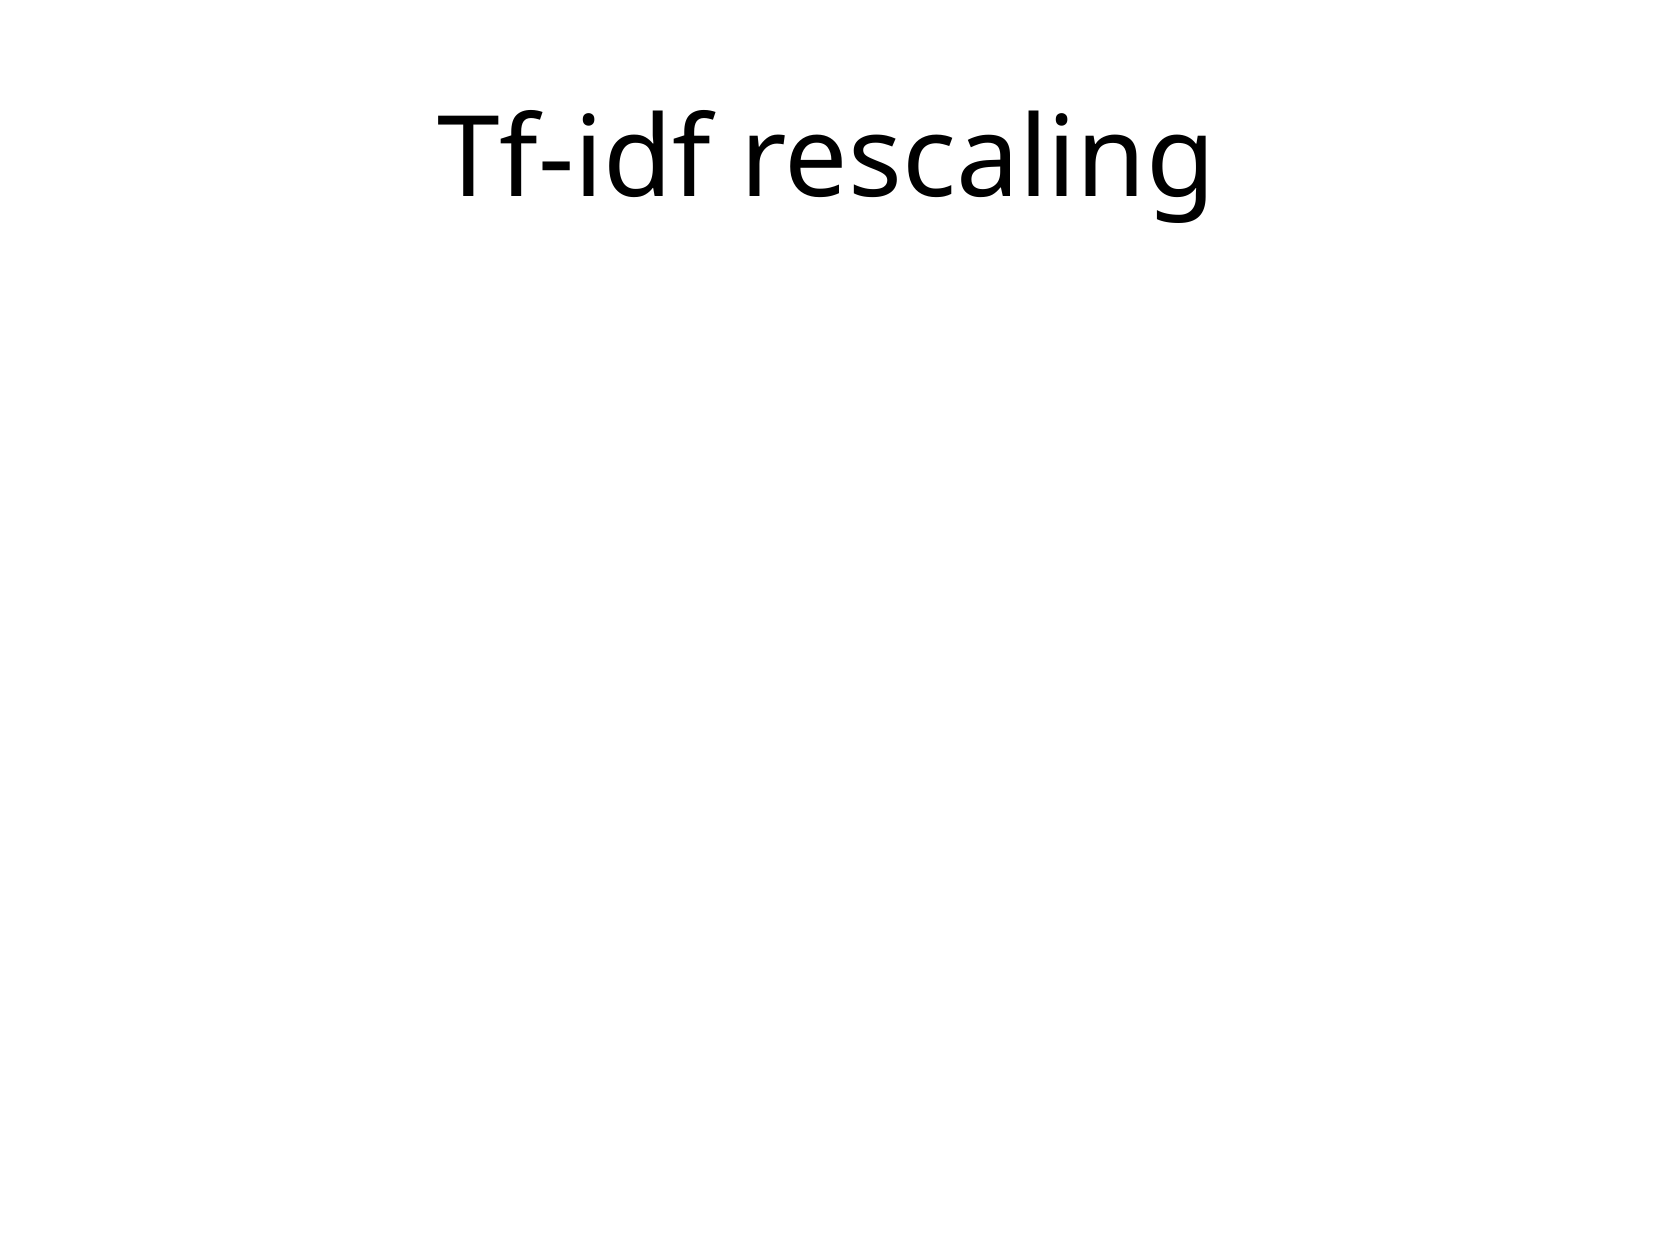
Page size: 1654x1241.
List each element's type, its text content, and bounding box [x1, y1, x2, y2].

title Tf-idf rescaling [82, 49, 1571, 257]
